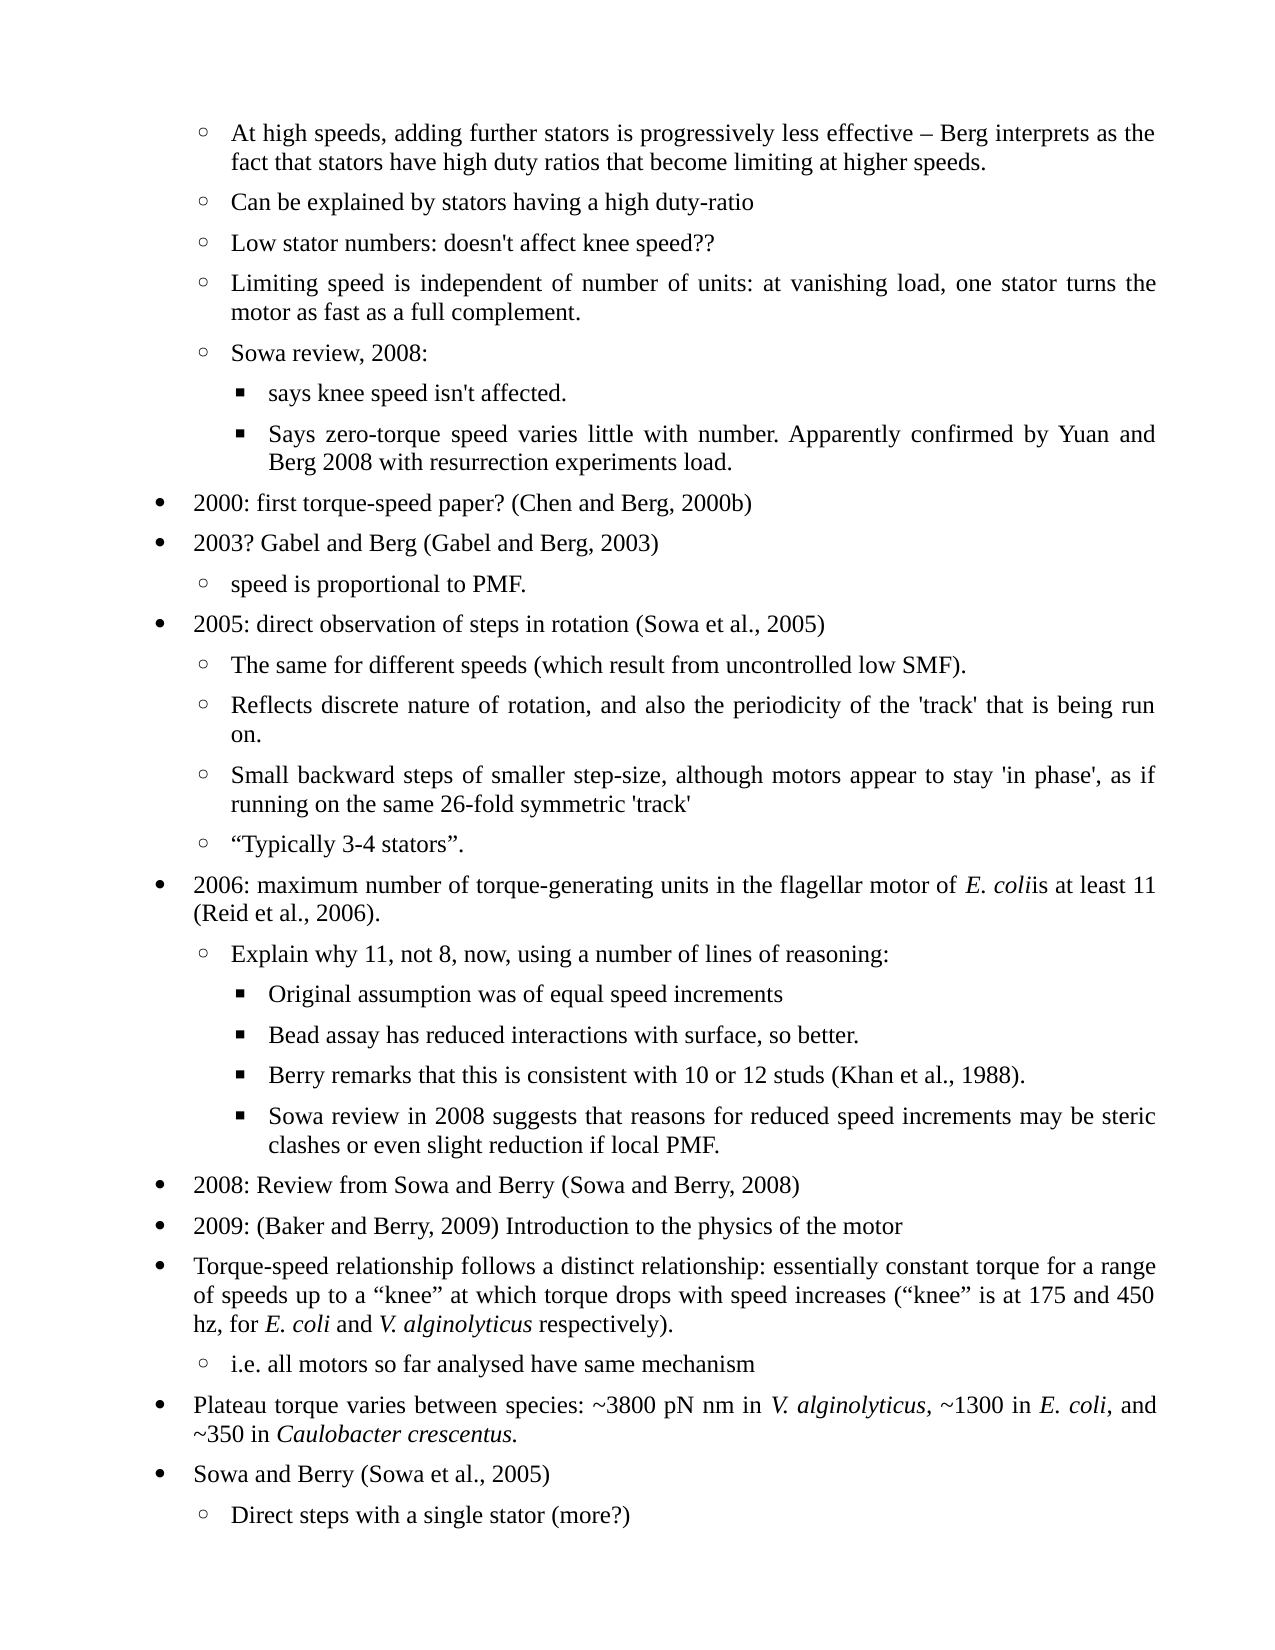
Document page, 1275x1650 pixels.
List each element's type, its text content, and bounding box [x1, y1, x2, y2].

list i.e. all motors so far analysed have same mechanism [193, 1349, 1157, 1378]
list Can be explained by stators having a high duty-ratio [193, 187, 1157, 216]
list 2005: direct observation of steps in rotation (Sowa et al., 2005) [156, 609, 1157, 638]
list Berry remarks that this is consistent with 10 or 12 studs (Khan et al., 1988). [231, 1061, 1157, 1089]
list Says zero-torque speed varies little with number. Apparently confirmed by Yuan and Berg 2008 with resurrection experiments load. [231, 419, 1157, 476]
list 2000: first torque-speed paper? (Chen and Berg, 2000b) [156, 488, 1157, 517]
list Plateau torque varies between species: ~3800 pN nm in V. alginolyticus, ~1300 in E. coli, and ~350 in Caulobacter crescentus. [156, 1390, 1157, 1447]
list Sowa and Berry (Sowa et al., 2005) [156, 1459, 1157, 1488]
list Explain why 11, not 8, now, using a number of lines of reasoning: [193, 939, 1157, 968]
list Direct steps with a single stator (more?) [193, 1500, 1157, 1528]
list 2006: maximum number of torque-generating units in the flagellar motor of E. coliis at least 11 (Reid et al., 2006). [156, 870, 1157, 927]
list Limiting speed is independent of number of units: at vanishing load, one stator turns the motor as fast as a full complement. [193, 268, 1157, 326]
list Sowa review in 2008 suggests that reasons for reduced speed increments may be steric clashes or even slight reduction if local PMF. [231, 1101, 1157, 1158]
list Low stator numbers: doesn't affect knee speed?? [193, 228, 1157, 257]
list At high speeds, adding further stators is progressively less effective – Berg interprets as the fact that stators have high duty ratios that become limiting at higher speeds. [193, 118, 1157, 176]
list Original assumption was of equal speed increments [231, 979, 1157, 1008]
list says knee speed isn't affected. [231, 378, 1157, 407]
list 2009: (Baker and Berry, 2009) Introduction to the physics of the motor [156, 1211, 1157, 1239]
list Reflects discrete nature of rotation, and also the periodicity of the 'track' that is being run on. [193, 691, 1157, 748]
list The same for different speeds (which result from uncontrolled low SMF). [193, 650, 1157, 679]
list Sowa review, 2008: [193, 338, 1157, 366]
list “Typically 3-4 stators”. [193, 829, 1157, 858]
list 2008: Review from Sowa and Berry (Sowa and Berry, 2008) [156, 1170, 1157, 1199]
list Small backward steps of smaller step-size, although motors appear to stay 'in phase', as if running on the same 26-fold symmetric 'track' [193, 760, 1157, 817]
list speed is proportional to PMF. [193, 569, 1157, 598]
list Torque-speed relationship follows a distinct relationship: essentially constant torque for a range of speeds up to a “knee” at which torque drops with speed increases (“knee” is at 175 and 450 hz, for E. coli and V. alginolyticus respectively). [156, 1251, 1157, 1338]
list 2003? Gabel and Berg (Gabel and Berg, 2003) [156, 528, 1157, 557]
list Bead assay has reduced interactions with surface, so better. [231, 1020, 1157, 1049]
